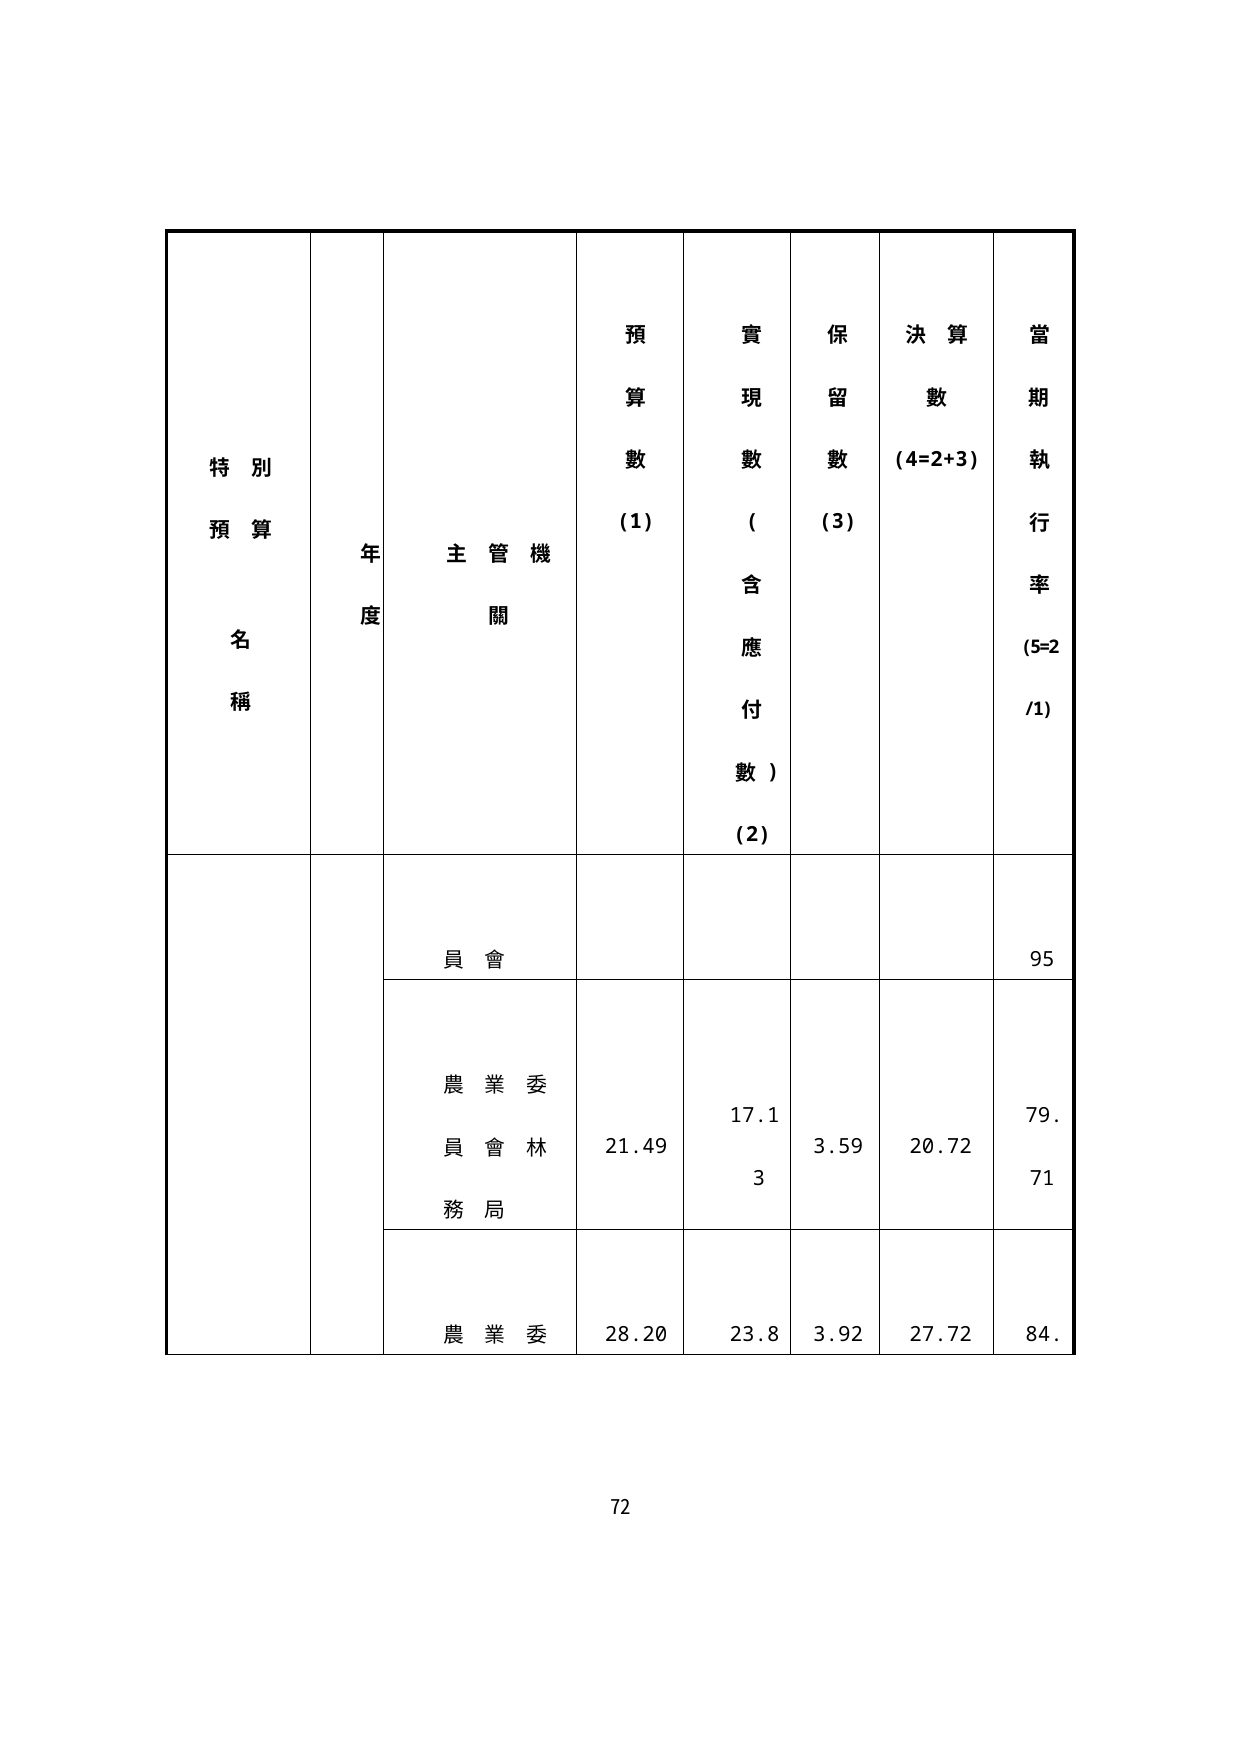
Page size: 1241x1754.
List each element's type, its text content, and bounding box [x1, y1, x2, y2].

table_cell 員會 [384, 855, 576, 979]
table_header 年度 [311, 233, 383, 854]
table_cell 95 [994, 855, 1072, 979]
table_cell 農業委員會林務局 [384, 980, 576, 1229]
table_header 特別預算 名 稱 [168, 233, 310, 854]
table_header 決算數 (4=2+3) [880, 233, 993, 854]
table_cell 23.8 [684, 1230, 790, 1354]
table_cell 27.72 [880, 1230, 993, 1354]
table_cell [684, 855, 790, 979]
table_header 當 期 執行率(5=2/1) [994, 233, 1072, 854]
table_cell 17.13 [684, 980, 790, 1229]
table_header 實現數(含應付數)(2) [684, 233, 790, 854]
table_cell 79.71 [994, 980, 1072, 1229]
table_cell 3.59 [791, 980, 879, 1229]
table_cell [168, 855, 310, 1354]
table_cell [577, 855, 683, 979]
table_cell 20.72 [880, 980, 993, 1229]
table_cell 3.92 [791, 1230, 879, 1354]
table_header 主管機關 [384, 233, 576, 854]
table_header 保留數(3) [791, 233, 879, 854]
table_cell 21.49 [577, 980, 683, 1229]
table_header 預算數(1) [577, 233, 683, 854]
table_cell [791, 855, 879, 979]
table_cell 84. [994, 1230, 1072, 1354]
table_cell 28.20 [577, 1230, 683, 1354]
table_cell [880, 855, 993, 979]
table_cell 農業委 [384, 1230, 576, 1354]
table_cell [311, 855, 383, 1354]
